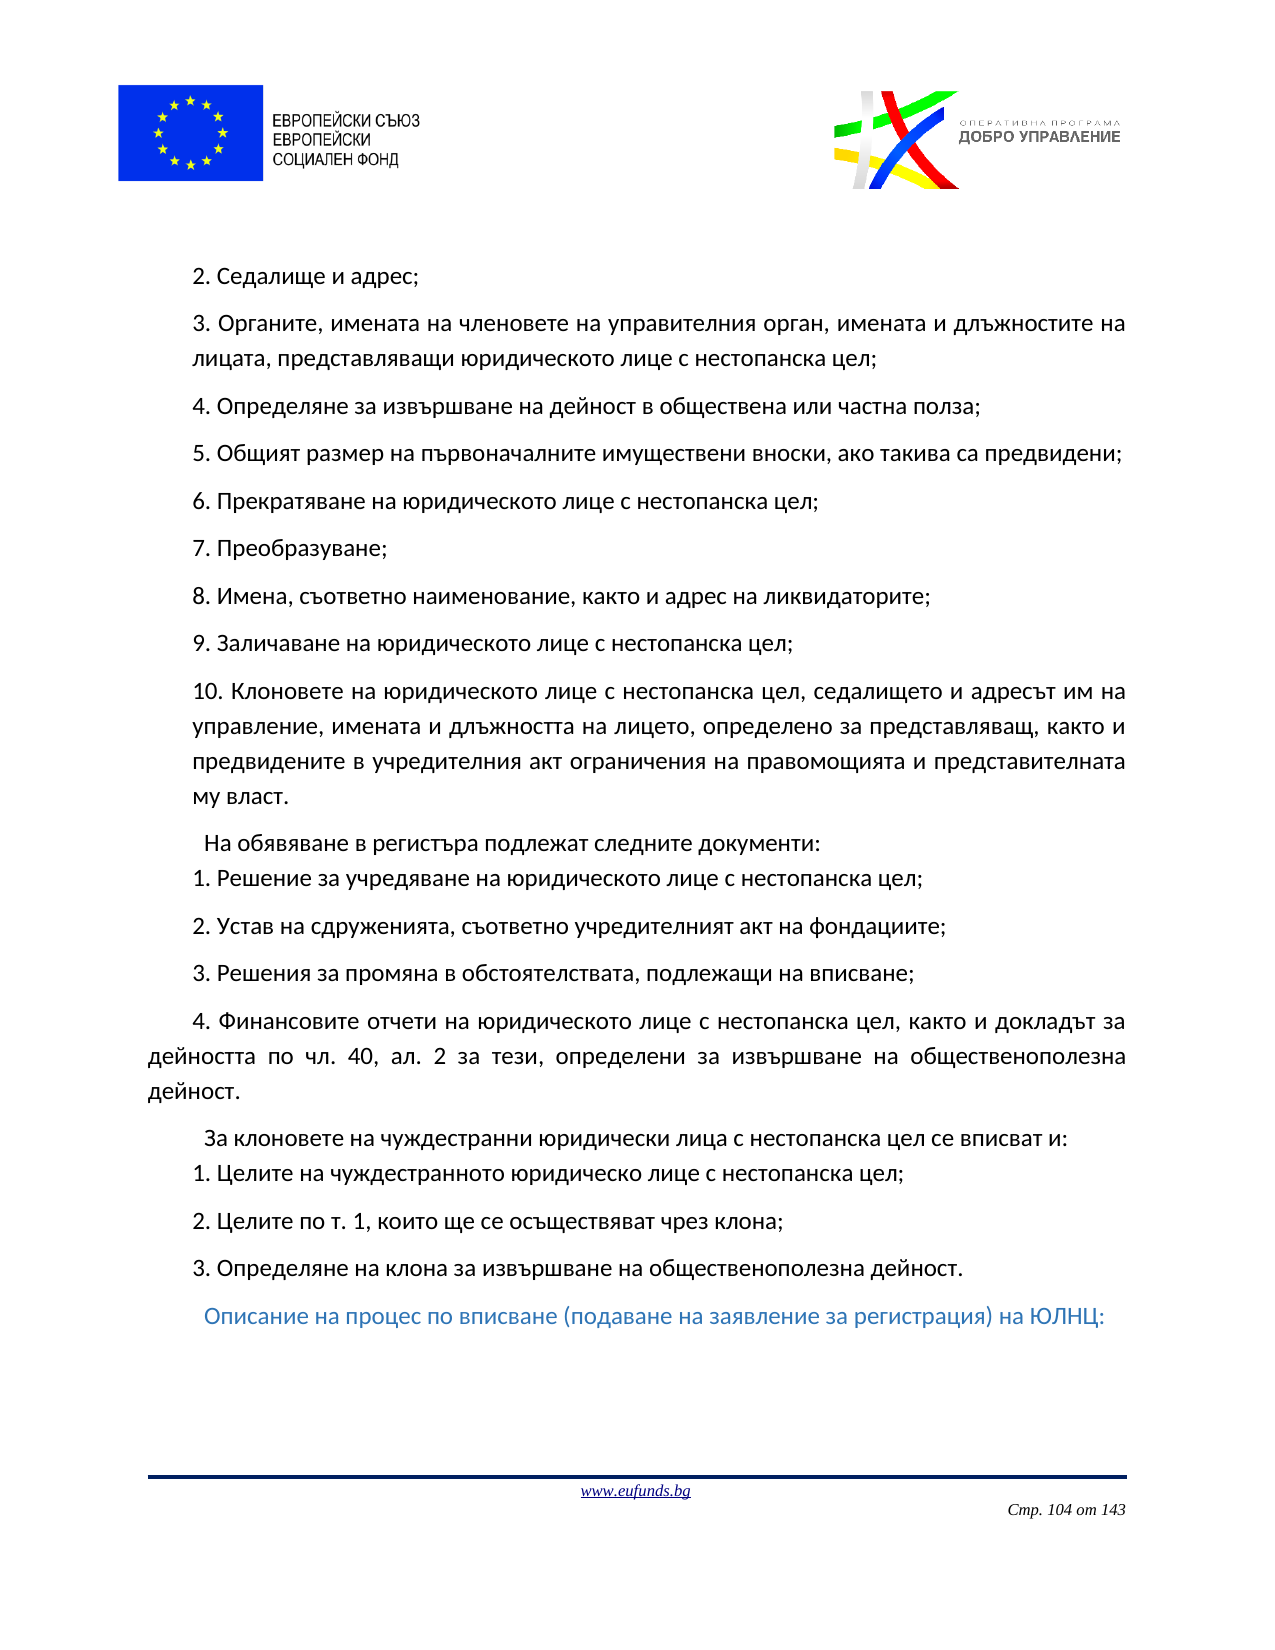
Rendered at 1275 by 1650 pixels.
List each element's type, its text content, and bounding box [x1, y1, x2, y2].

text На обявяване в регистъра подлежат следните документи: [148, 827, 1127, 858]
text 4. Финансовите отчети на юридическото лице с нестопанска цел, както и докладът за дейността по чл. 40, ал. 2 за тези, определени за извършване на общественополезна дейност. [148, 1005, 1127, 1105]
text 1. Целите на чуждестранното юридическо лице с нестопанска цел; [148, 1157, 1127, 1188]
text Описание на процес по вписване (подаване на заявление за регистрация) на ЮЛНЦ: [148, 1300, 1127, 1330]
text 2. Устав на сдруженията, съответно учредителният акт на фондациите; [148, 910, 1127, 940]
text 3. Определяне на клона за извършване на общественополезна дейност. [148, 1252, 1127, 1283]
text 2. Целите по т. 1, които ще се осъществяват чрез клона; [148, 1205, 1127, 1235]
text 6. Прекратяване на юридическото лице с нестопанска цел; [192, 485, 1127, 515]
text 9. Заличаване на юридическото лице с нестопанска цел; [192, 627, 1127, 658]
text 10. Клоновете на юридическото лице с нестопанска цел, седалището и адресът им на управление, имената и длъжността на лицето, определено за представляващ, както и предвидените в учредителния акт ограничения на правомощията и представителната му власт. [192, 675, 1127, 810]
text 5. Общият размер на първоначалните имуществени вноски, ако такива са предвидени; [192, 437, 1127, 468]
text 3. Органите, имената на членовете на управителния орган, имената и длъжностите на лицата, представляващи юридическото лице с нестопанска цел; [192, 307, 1127, 373]
text 2. Седалище и адрес; [192, 260, 1127, 290]
text 4. Определяне за извършване на дейност в обществена или частна полза; [192, 390, 1127, 420]
text 7. Преобразуване; [192, 532, 1127, 563]
text За клоновете на чуждестранни юридически лица с нестопанска цел се вписват и: [148, 1122, 1127, 1153]
text 1. Решение за учредяване на юридическото лице с нестопанска цел; [148, 862, 1127, 893]
text 3. Решения за промяна в обстоятелствата, подлежащи на вписване; [148, 957, 1127, 988]
text 8. Имена, съответно наименование, както и адрес на ликвидаторите; [192, 580, 1127, 610]
